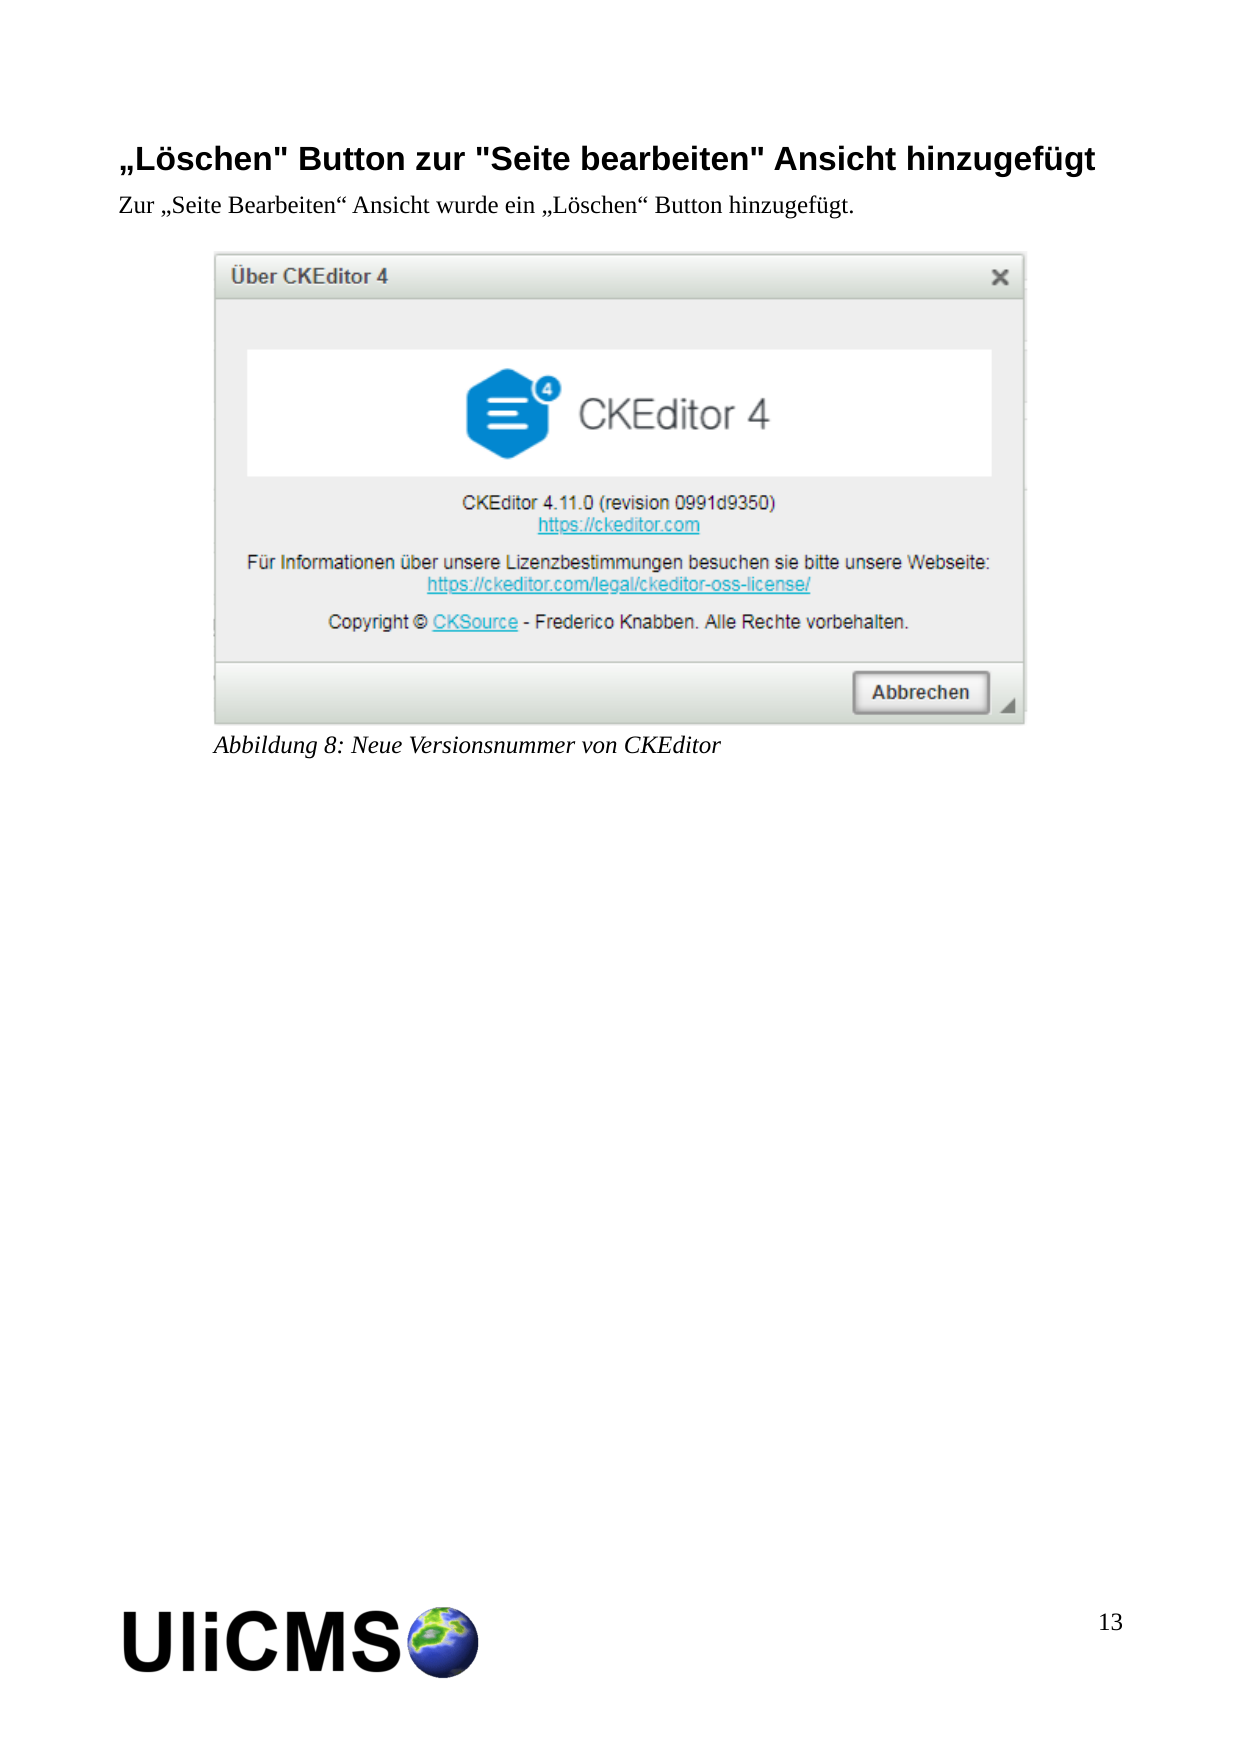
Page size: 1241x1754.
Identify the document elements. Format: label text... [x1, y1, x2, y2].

picture [118, 1607, 479, 1681]
text Abbildung 8: Neue Versionsnummer von CKEditor [213, 726, 1027, 759]
picture [213, 251, 1028, 726]
text Zur „Seite Bearbeiten“ Ansicht wurde ein „Löschen“ Button hinzugefügt. [118, 190, 1123, 219]
subtitle „Löschen" Button zur "Seite bearbeiten" Ansicht hinzugefügt [118, 139, 1123, 178]
